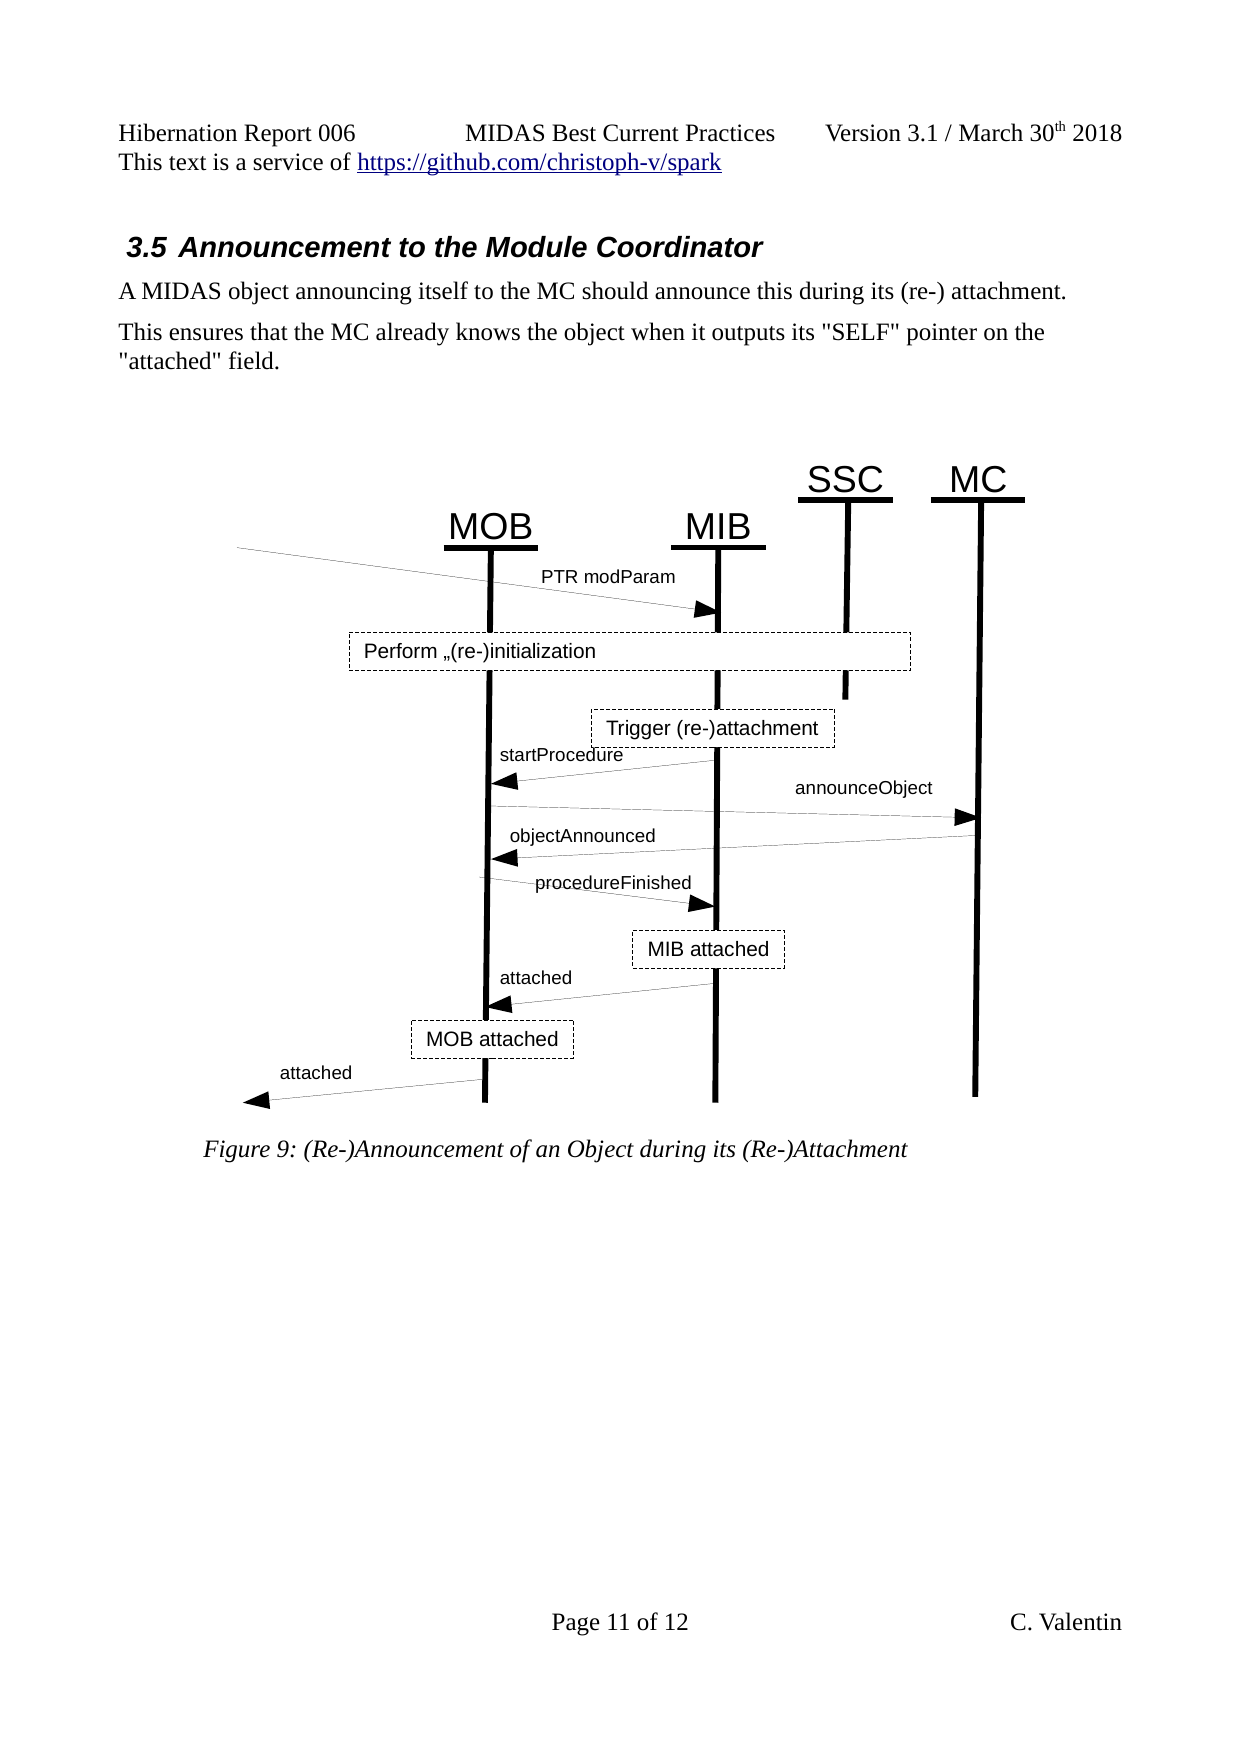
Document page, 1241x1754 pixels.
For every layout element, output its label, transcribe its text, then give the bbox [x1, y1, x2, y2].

text Figure 9: (Re-)Announcement of an Object during its (Re-)Attachment [203, 1134, 1037, 1163]
text A MIDAS object announcing itself to the MC should announce this during its (re-) attachment. [118, 276, 1122, 305]
subtitle Announcement to the Module Coordinator [118, 230, 1122, 264]
text This ensures that the MC already knows the object when it outputs its "SELF" pointer on the "attached" field. [118, 317, 1122, 375]
